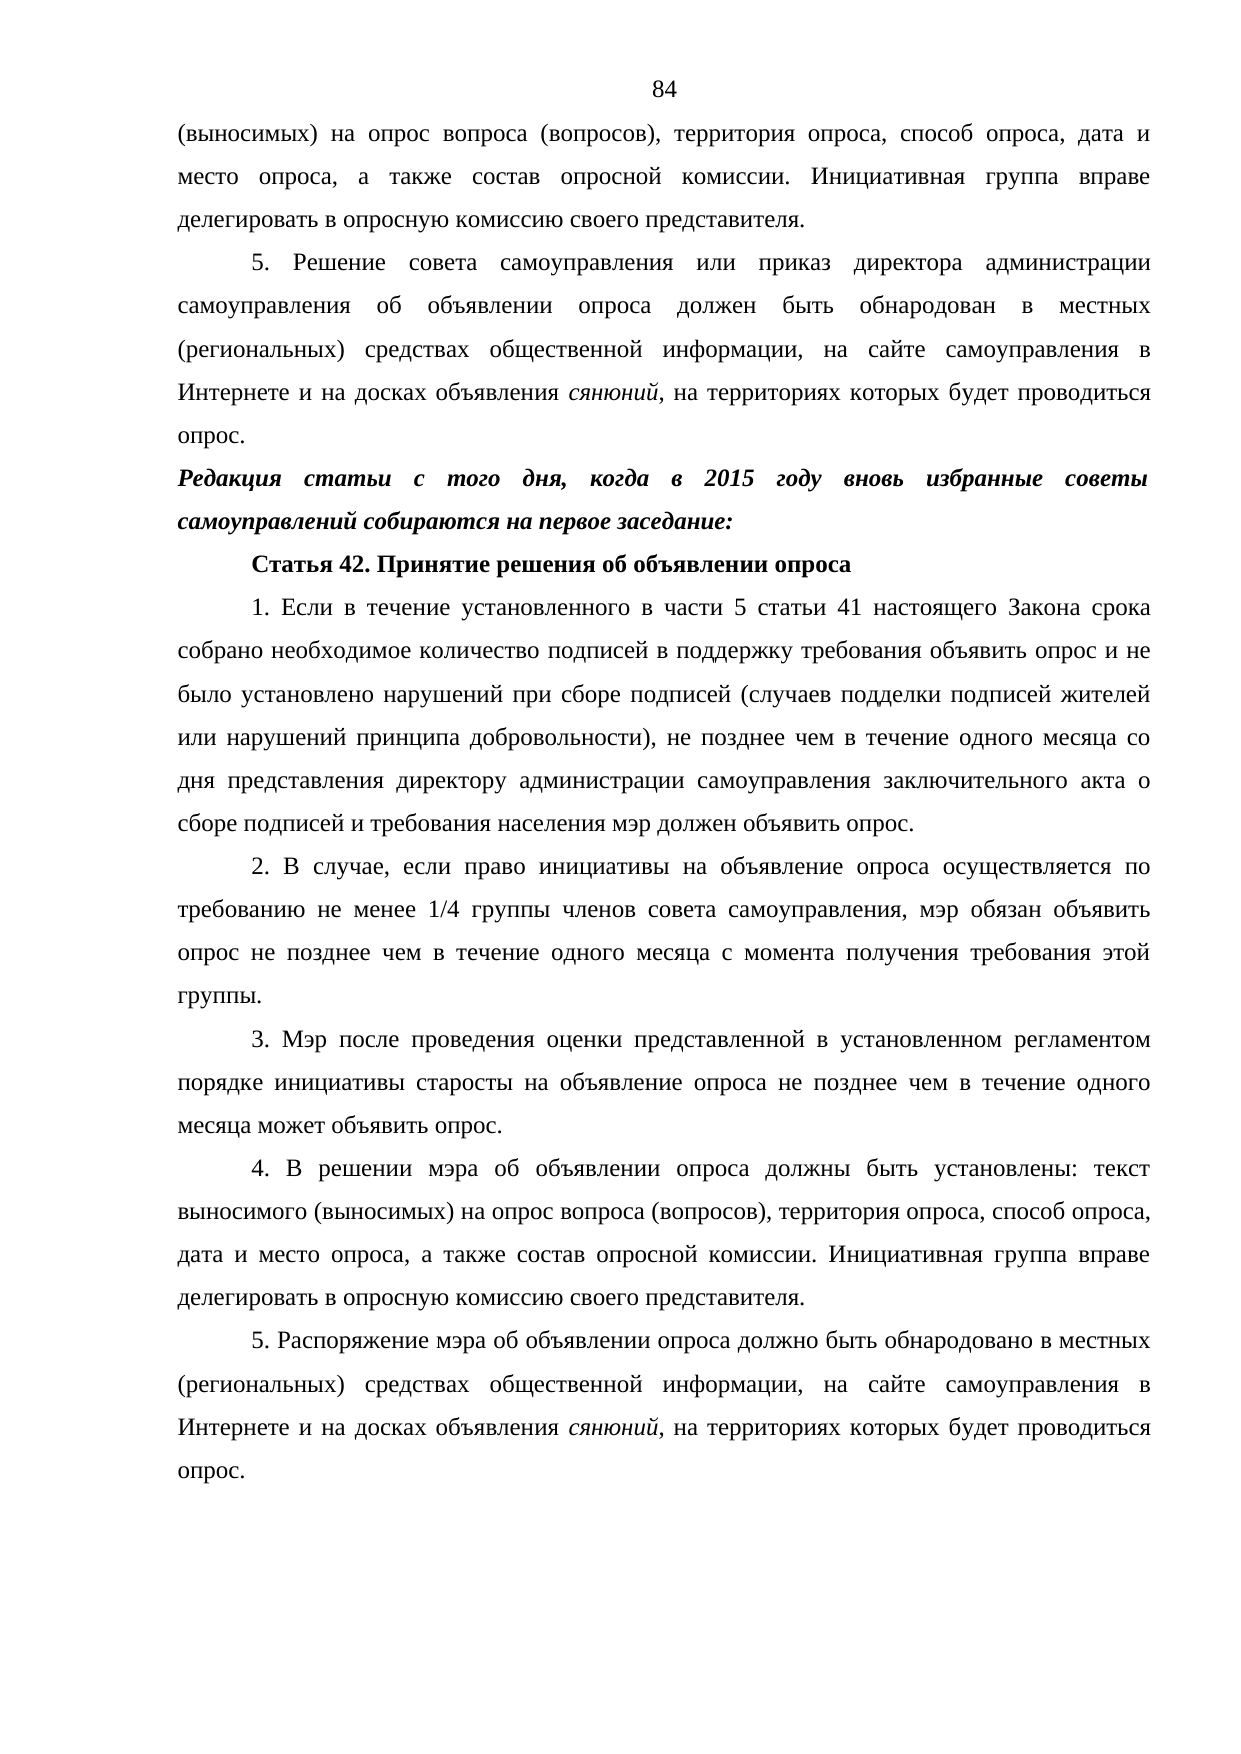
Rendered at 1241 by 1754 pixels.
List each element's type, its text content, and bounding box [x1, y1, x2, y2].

text 3. Мэр после проведения оценки представленной в установленном регламентом порядке инициативы старосты на объявление опроса не позднее чем в течение одного месяца может объявить опрос. [177, 1024, 1152, 1139]
text 5. Распоряжение мэра об объявлении опроса должно быть обнародовано в местных (региональных) средствах общественной информации, на сайте самоуправления в Интернете и на досках объявления сянюний, на территориях которых будет проводиться опрос. [177, 1326, 1152, 1484]
text 4. В решении мэра об объявлении опроса должны быть установлены: текст выносимого (выносимых) на опрос вопроса (вопросов), территория опроса, способ опроса, дата и место опроса, а также состав опросной комиссии. Инициативная группа вправе делегировать в опросную комиссию своего представителя. [177, 1153, 1152, 1311]
text Статья 42. Принятие решения об объявлении опроса [177, 549, 1152, 578]
text 5. Решение совета самоуправления или приказ директора администрации самоуправления об объявлении опроса должен быть обнародован в местных (региональных) средствах общественной информации, на сайте самоуправления в Интернете и на досках объявления сянюний, на территориях которых будет проводиться опрос. [177, 247, 1152, 449]
text 2. В случае, если право инициативы на объявление опроса осуществляется по требованию не менее 1/4 группы членов совета самоуправления, мэр обязан объявить опрос не позднее чем в течение одного месяца с момента получения требования этой группы. [177, 851, 1152, 1009]
text 1. Если в течение установленного в части 5 статьи 41 настоящего Закона срока собрано необходимое количество подписей в поддержку требования объявить опрос и не было установлено нарушений при сборе подписей (случаев подделки подписей жителей или нарушений принципа добровольности), не позднее чем в течение одного месяца со дня представления директору администрации самоуправления заключительного акта о сборе подписей и требования населения мэр должен объявить опрос. [177, 592, 1152, 837]
text Редакция статьи с того дня, когда в 2015 году вновь избранные советы самоуправлений собираются на первое заседание: [177, 463, 1152, 535]
text (выносимых) на опрос вопроса (вопросов), территория опроса, способ опроса, дата и место опроса, а также состав опросной комиссии. Инициативная группа вправе делегировать в опросную комиссию своего представителя. [177, 118, 1152, 233]
